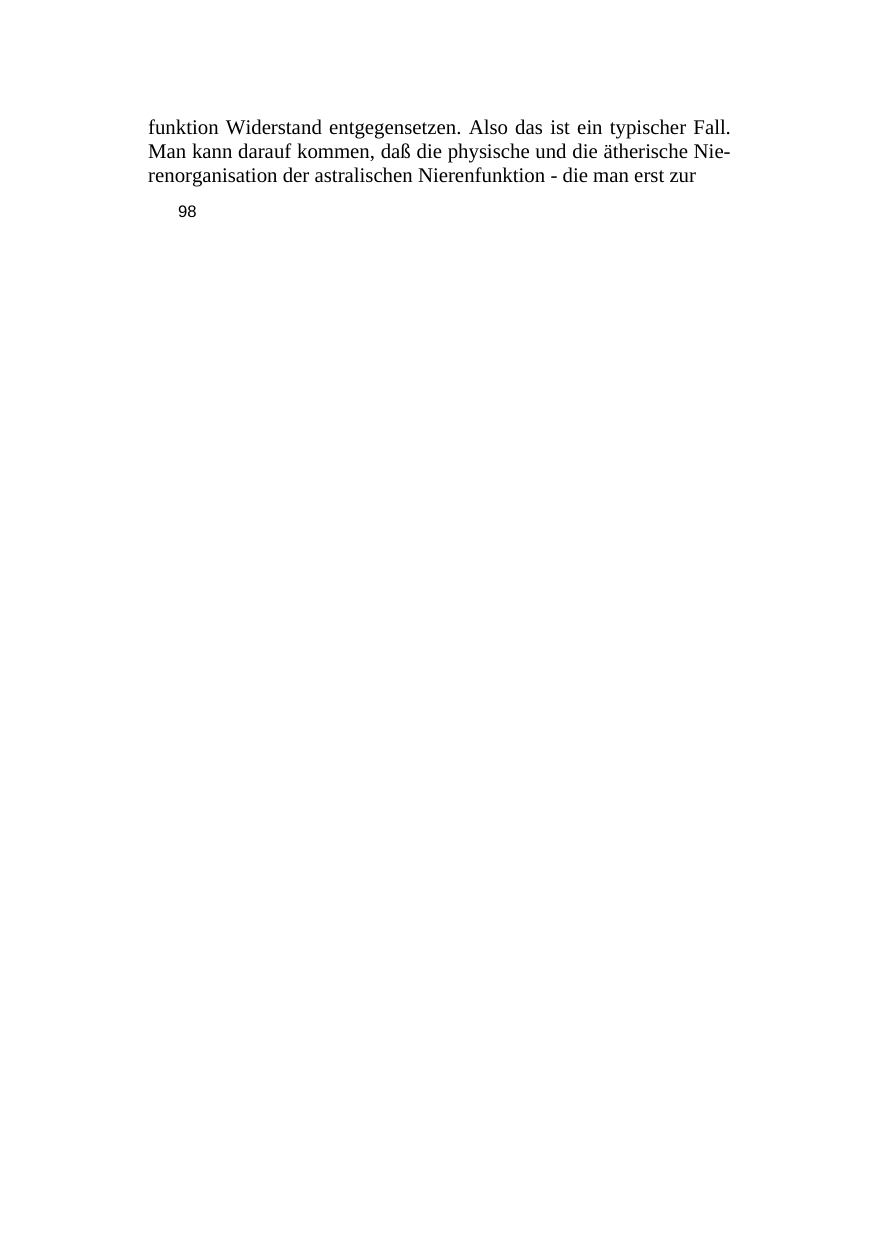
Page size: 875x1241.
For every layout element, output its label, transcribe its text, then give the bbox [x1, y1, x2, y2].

text funktion Widerstand entgegensetzen. Also das ist ein typischer Fall. Man kann darauf kommen, daß die physische und die ätherische Nie- renorganisation der astralischen Nierenfunktion - die man erst zur [148, 115, 732, 187]
text 98 [178, 202, 732, 221]
